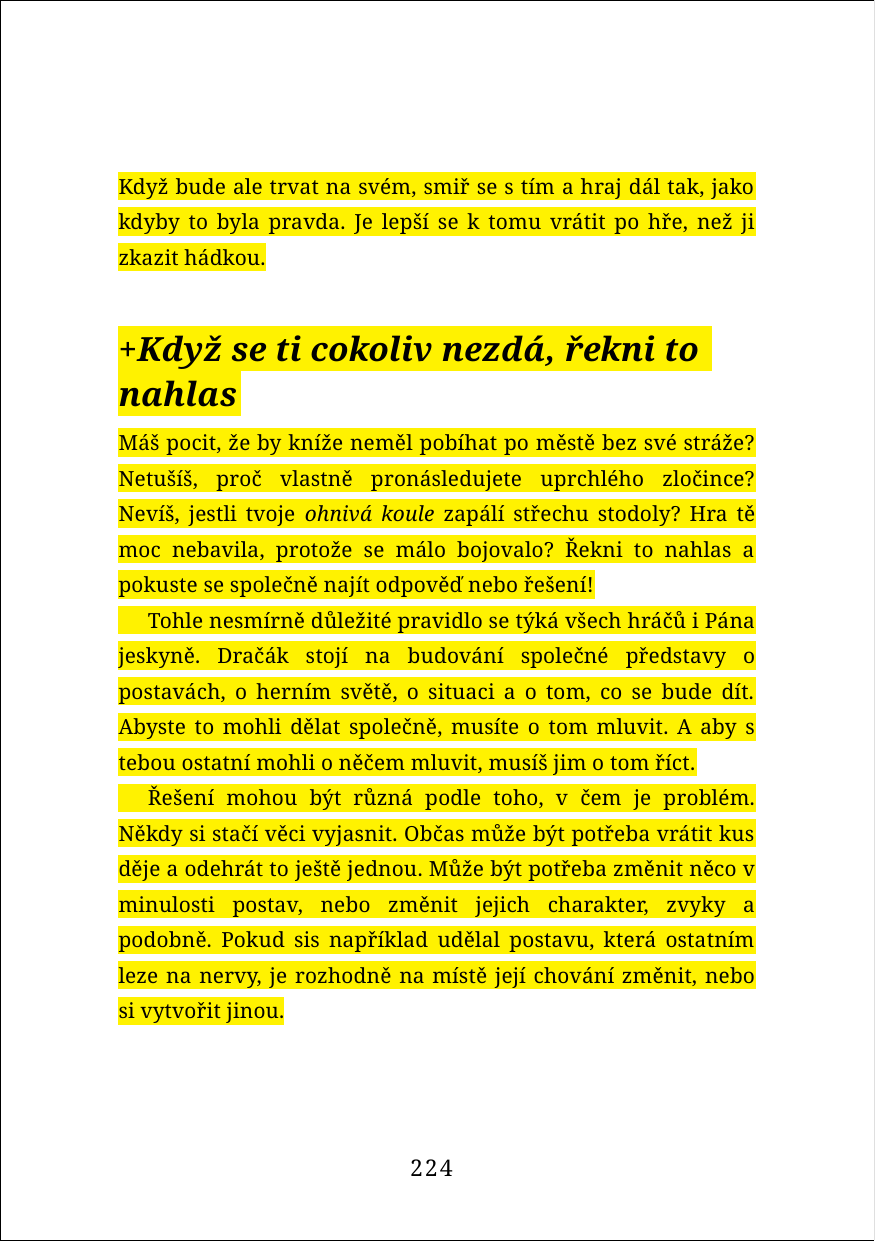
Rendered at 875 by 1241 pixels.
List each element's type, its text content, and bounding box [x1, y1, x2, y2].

text Máš pocit, že by kníže neměl pobíhat po městě bez své stráže? Netušíš, proč vlastně pronásledujete uprchlého zločince? Nevíš, jestli tvoje ohnivá koule zapálí střechu stodoly? Hra tě moc nebavila, protože se málo bojovalo? Řekni to nahlas a pokuste se společně najít odpověď nebo řešení! Tohle nesmírně důležité pravidlo se týká všech hráčů i Pána jeskyně. Dračák stojí na budování společné představy o postavách, o herním světě, o situaci a o tom, co se bude dít. Abyste to mohli dělat společně, musíte o tom mluvit. A aby s tebou ostatní mohli o něčem mluvit, musíš jim o tom říct. Řešení mohou být různá podle toho, v čem je problém. Někdy si stačí věci vyjasnit. Občas může být potřeba vrátit kus děje a odehrát to ještě jednou. Může být potřeba změnit něco v minulosti postav, nebo změnit jejich charakter, zvyky a podobně. Pokud sis například udělal postavu, která ostatním leze na nervy, je rozhodně na místě její chování změnit, nebo si vytvořit jinou. [118, 428, 756, 1025]
text Když bude ale trvat na svém, smiř se s tím a hraj dál tak, jako kdyby to byla pravda. Je lepší se k tomu vrátit po hře, než ji zkazit hádkou. [118, 172, 756, 271]
subtitle +Když se ti cokoliv nezdá, řekni to nahlas [118, 326, 756, 416]
